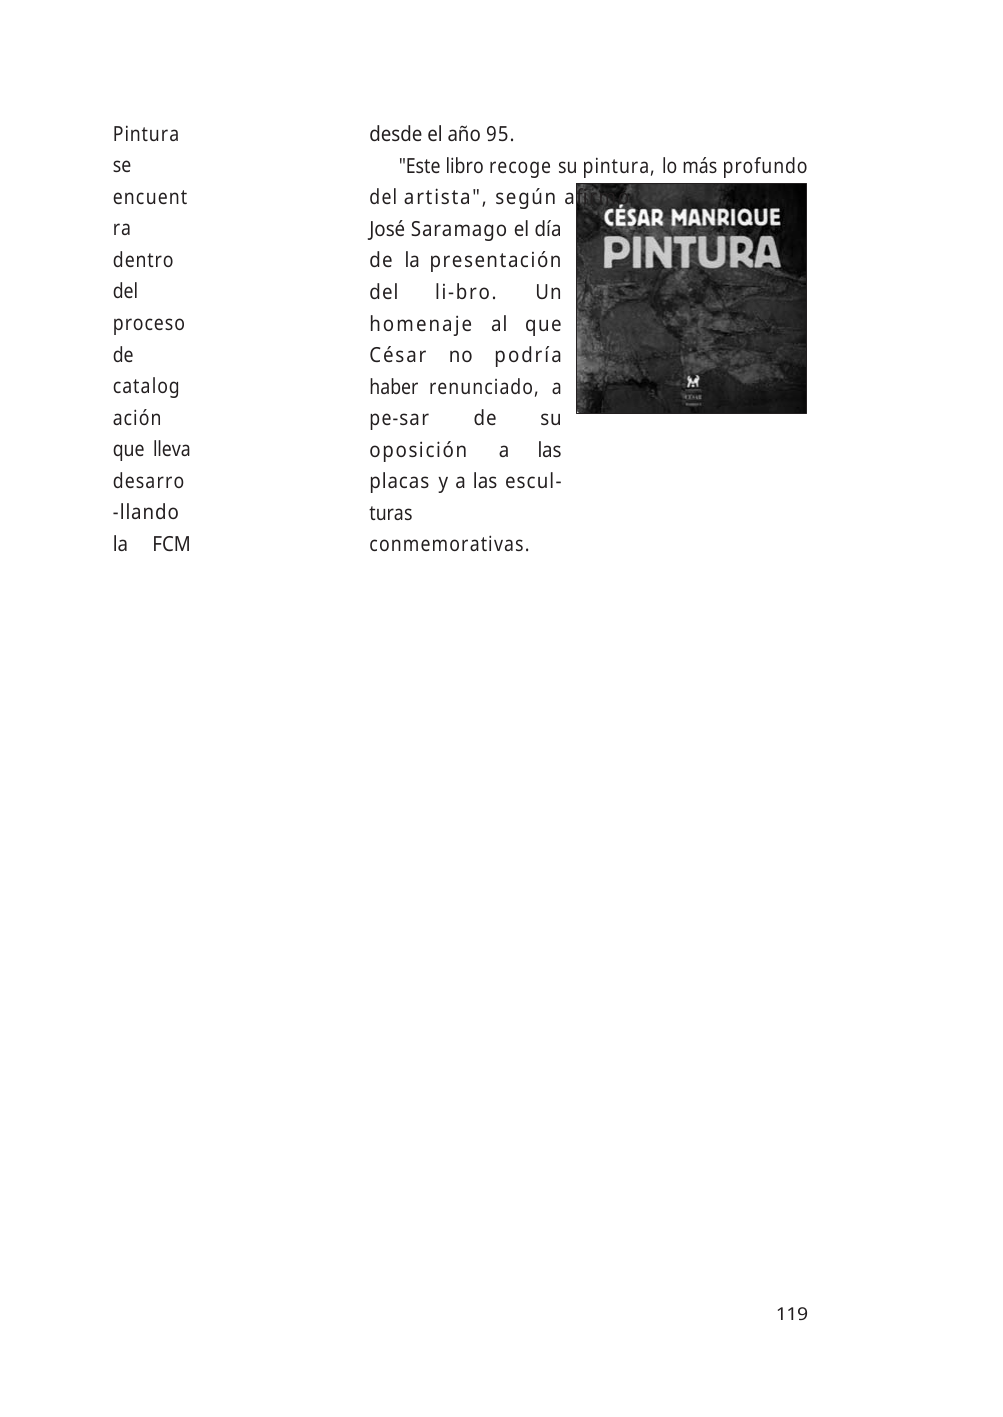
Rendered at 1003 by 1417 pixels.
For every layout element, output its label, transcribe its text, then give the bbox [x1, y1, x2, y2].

text Pintura se encuentra dentro del proceso de catalogación que lleva desarro-llando la FCM [113, 119, 191, 557]
text "Este libro recoge su pintura, lo más profundo del artista", según afirmó [369, 151, 808, 211]
text desde el año 95. [369, 119, 808, 147]
text José Saramago el día de la presentación del li-bro. Un homenaje al que César no podría haber renunciado, a pe-sar de su oposición a las placas y a las escul-turas conmemorativas. [369, 214, 561, 558]
